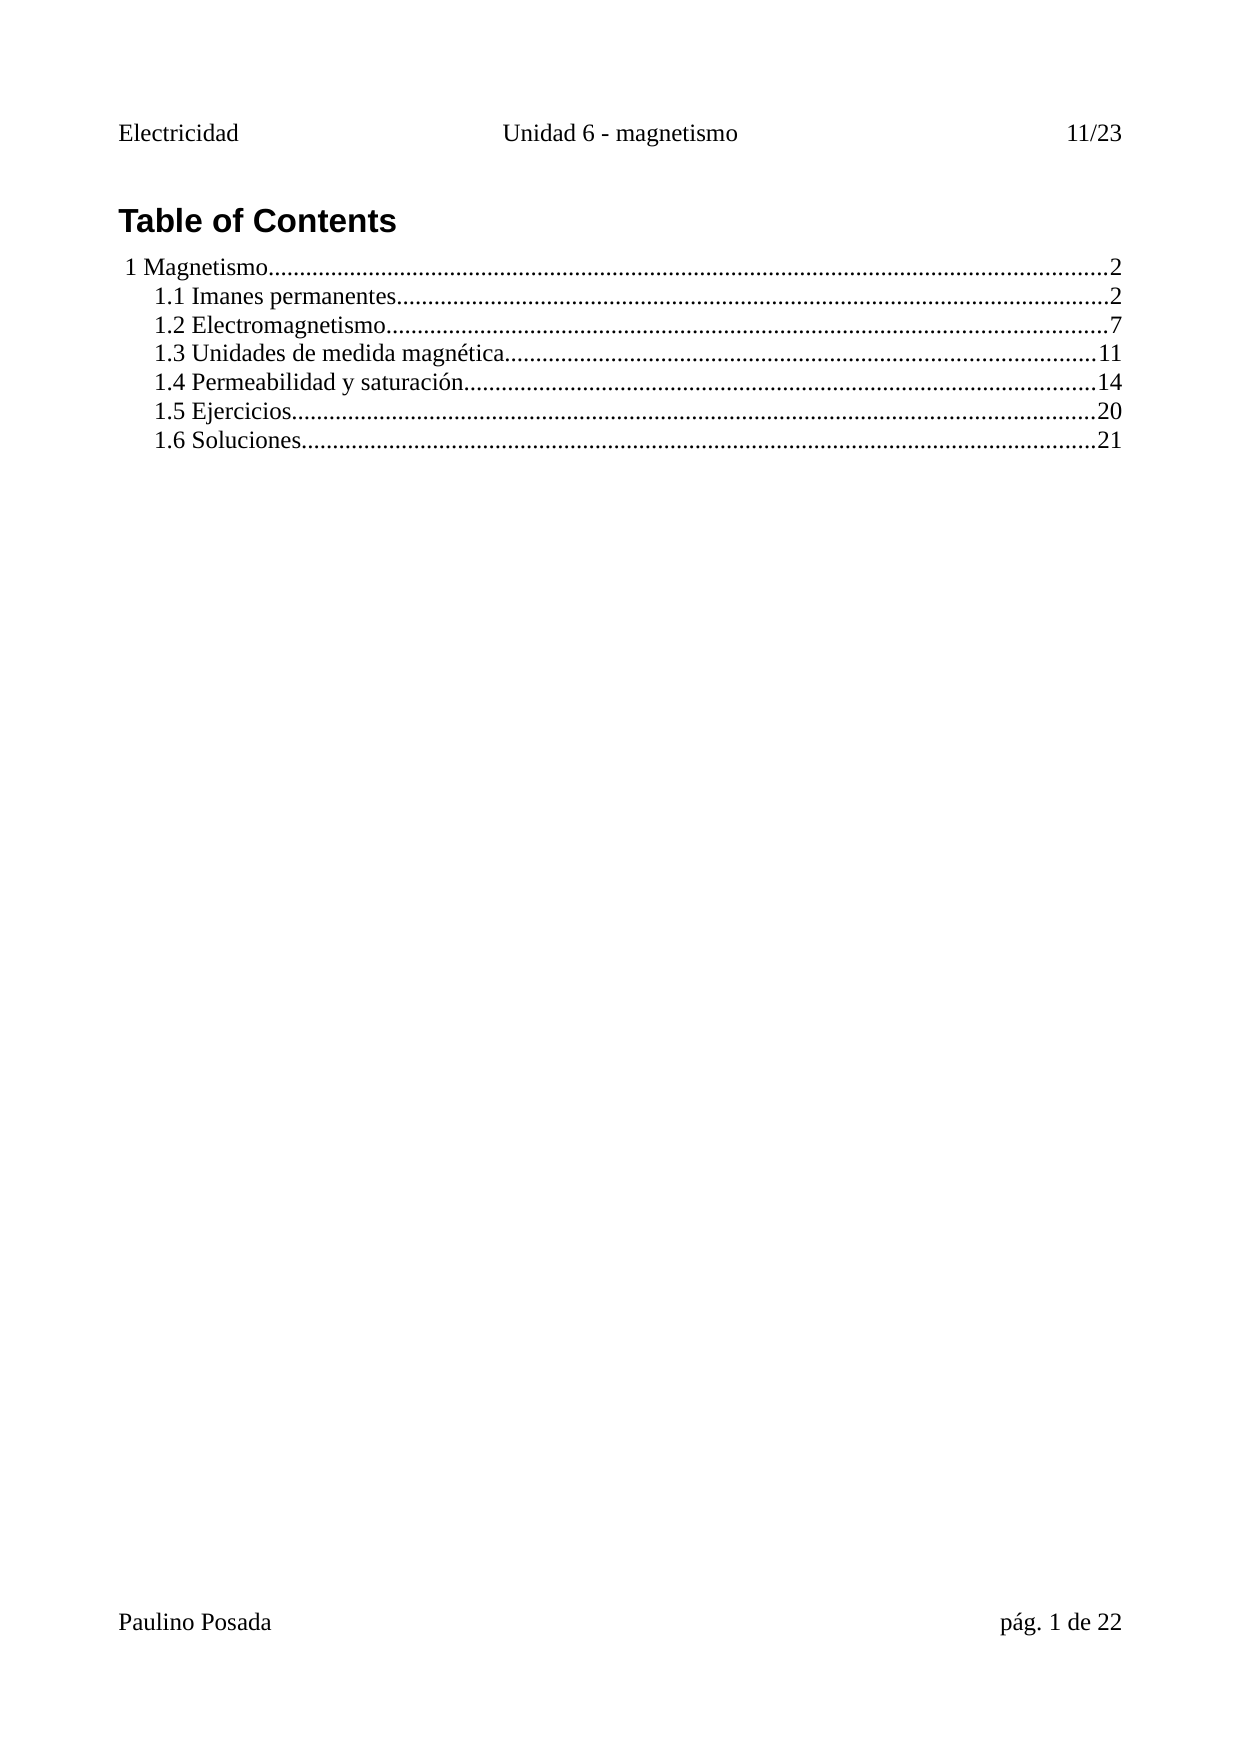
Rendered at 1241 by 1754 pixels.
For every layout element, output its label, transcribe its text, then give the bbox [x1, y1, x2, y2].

text 1.6 Soluciones 21 [148, 425, 1122, 453]
subtitle Table of Contents [118, 201, 1122, 240]
text 1.1 Imanes permanentes 2 [148, 281, 1122, 310]
text 1 Magnetismo 2 [118, 252, 1122, 281]
text 1.3 Unidades de medida magnética 11 [148, 338, 1122, 367]
text 1.5 Ejercicios 20 [148, 396, 1122, 425]
text 1.2 Electromagnetismo 7 [148, 310, 1122, 338]
text 1.4 Permeabilidad y saturación 14 [148, 367, 1122, 396]
